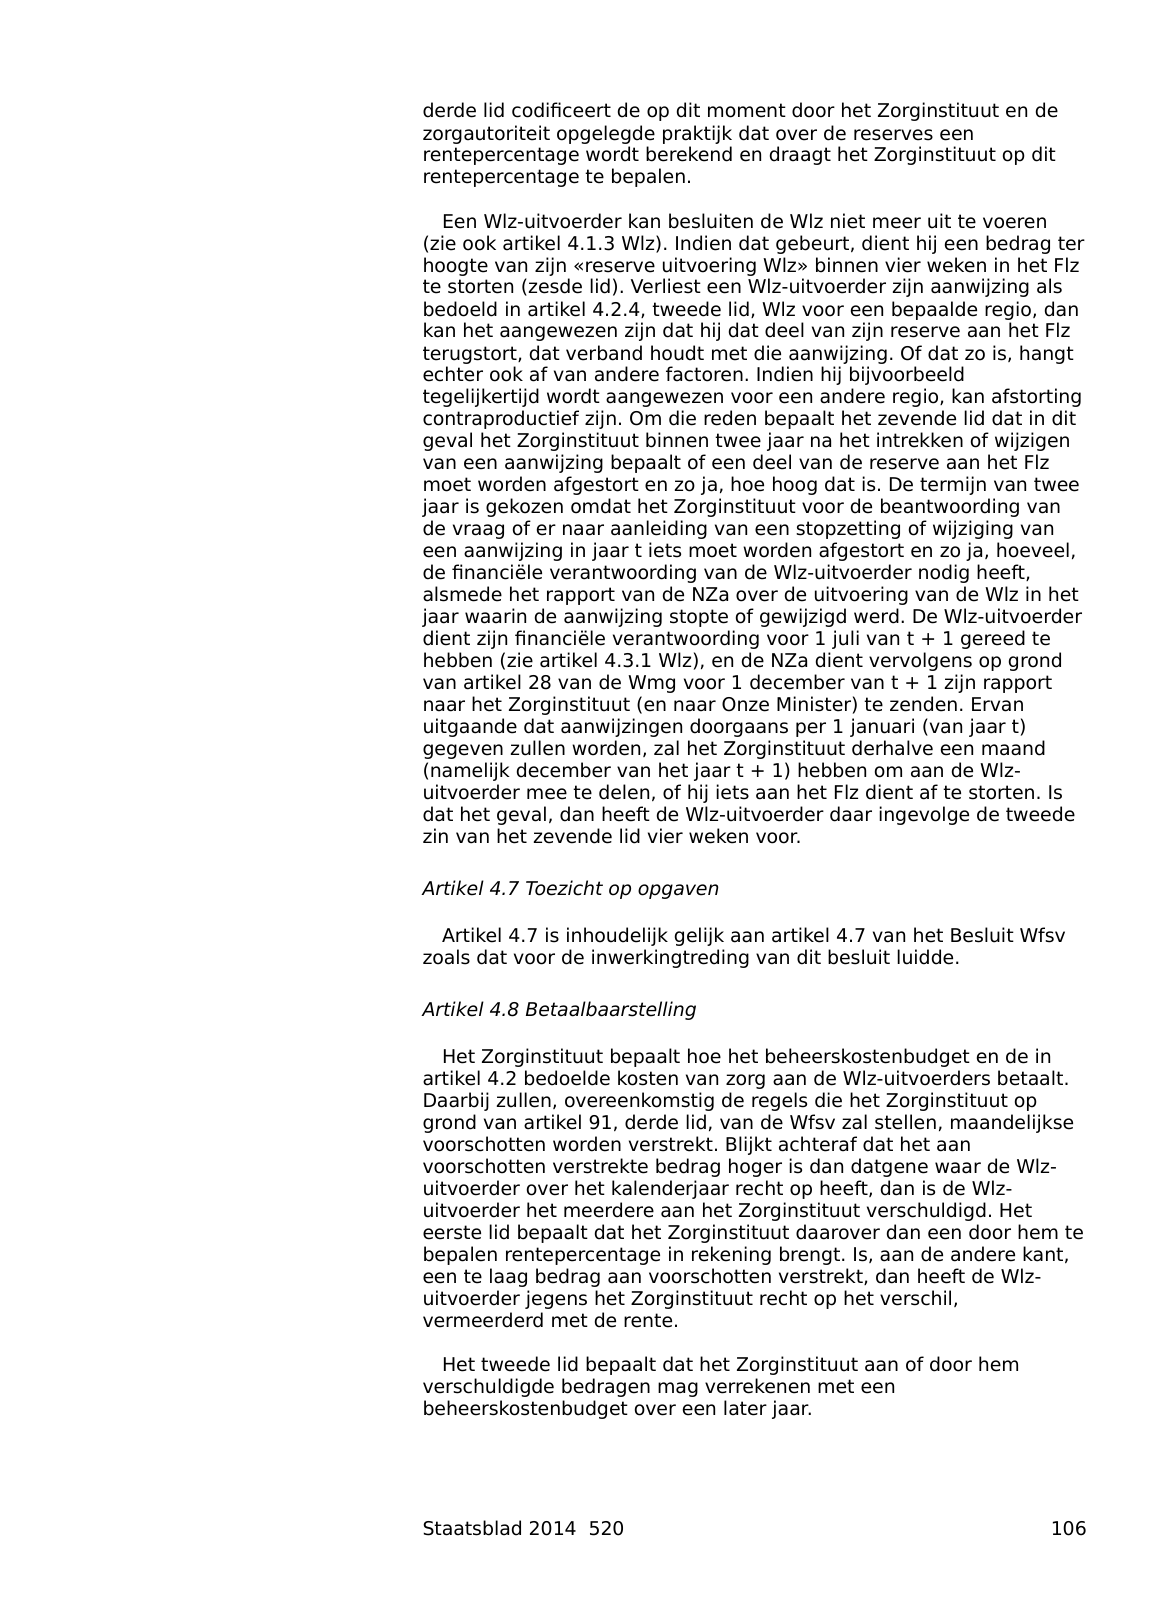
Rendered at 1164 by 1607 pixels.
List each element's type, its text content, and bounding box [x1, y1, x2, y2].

text derde lid codificeert de op dit moment door het Zorginstituut en de zorgautoriteit opgelegde praktijk dat over de reserves een rentepercentage wordt berekend en draagt het Zorginstituut op dit rentepercentage te bepalen. [422, 100, 1087, 188]
subtitle Artikel 4.8 Betaalbaarstelling [422, 999, 1087, 1021]
text Artikel 4.7 is inhoudelijk gelijk aan artikel 4.7 van het Besluit Wfsv zoals dat voor de inwerkingtreding van dit besluit luidde. [422, 925, 1087, 969]
text Het tweede lid bepaalt dat het Zorginstituut aan of door hem verschuldigde bedragen mag verrekenen met een beheerskostenbudget over een later jaar. [422, 1354, 1087, 1420]
text Een Wlz-uitvoerder kan besluiten de Wlz niet meer uit te voeren (zie ook artikel 4.1.3 Wlz). Indien dat gebeurt, dient hij een bedrag ter hoogte van zijn «reserve uitvoering Wlz» binnen vier weken in het Flz te storten (zesde lid). Verliest een Wlz-uitvoerder zijn aanwijzing als bedoeld in artikel 4.2.4, tweede lid, Wlz voor een bepaalde regio, dan kan het aangewezen zijn dat hij dat deel van zijn reserve aan het Flz terugstort, dat verband houdt met die aanwijzing. Of dat zo is, hangt echter ook af van andere factoren. Indien hij bijvoorbeeld tegelijkertijd wordt aangewezen voor een andere regio, kan afstorting contraproductief zijn. Om die reden bepaalt het zevende lid dat in dit geval het Zorginstituut binnen twee jaar na het intrekken of wijzigen van een aanwijzing bepaalt of een deel van de reserve aan het Flz moet worden afgestort en zo ja, hoe hoog dat is. De termijn van twee jaar is gekozen omdat het Zorginstituut voor de beantwoording van de vraag of er naar aanleiding van een stopzetting of wijziging van een aanwijzing in jaar t iets moet worden afgestort en zo ja, hoeveel, de financiële verantwoording van de Wlz-uitvoerder nodig heeft, alsmede het rapport van de NZa over de uitvoering van de Wlz in het jaar waarin de aanwijzing stopte of gewijzigd werd. De Wlz-uitvoerder dient zijn financiële verantwoording voor 1 juli van t + 1 gereed te hebben (zie artikel 4.3.1 Wlz), en de NZa dient vervolgens op grond van artikel 28 van de Wmg voor 1 december van t + 1 zijn rapport naar het Zorginstituut (en naar Onze Minister) te zenden. Ervan uitgaande dat aanwijzingen doorgaans per 1 januari (van jaar t) gegeven zullen worden, zal het Zorginstituut derhalve een maand (namelijk december van het jaar t + 1) hebben om aan de Wlz-uitvoerder mee te delen, of hij iets aan het Flz dient af te storten. Is dat het geval, dan heeft de Wlz-uitvoerder daar ingevolge de tweede zin van het zevende lid vier weken voor. [422, 211, 1087, 848]
subtitle Artikel 4.7 Toezicht op opgaven [422, 878, 1087, 900]
text Het Zorginstituut bepaalt hoe het beheerskostenbudget en de in artikel 4.2 bedoelde kosten van zorg aan de Wlz-uitvoerders betaalt. Daarbij zullen, overeenkomstig de regels die het Zorginstituut op grond van artikel 91, derde lid, van de Wfsv zal stellen, maandelijkse voorschotten worden verstrekt. Blijkt achteraf dat het aan voorschotten verstrekte bedrag hoger is dan datgene waar de Wlz-uitvoerder over het kalenderjaar recht op heeft, dan is de Wlz-uitvoerder het meerdere aan het Zorginstituut verschuldigd. Het eerste lid bepaalt dat het Zorginstituut daarover dan een door hem te bepalen rentepercentage in rekening brengt. Is, aan de andere kant, een te laag bedrag aan voorschotten verstrekt, dan heeft de Wlz-uitvoerder jegens het Zorginstituut recht op het verschil, vermeerderd met de rente. [422, 1046, 1087, 1332]
